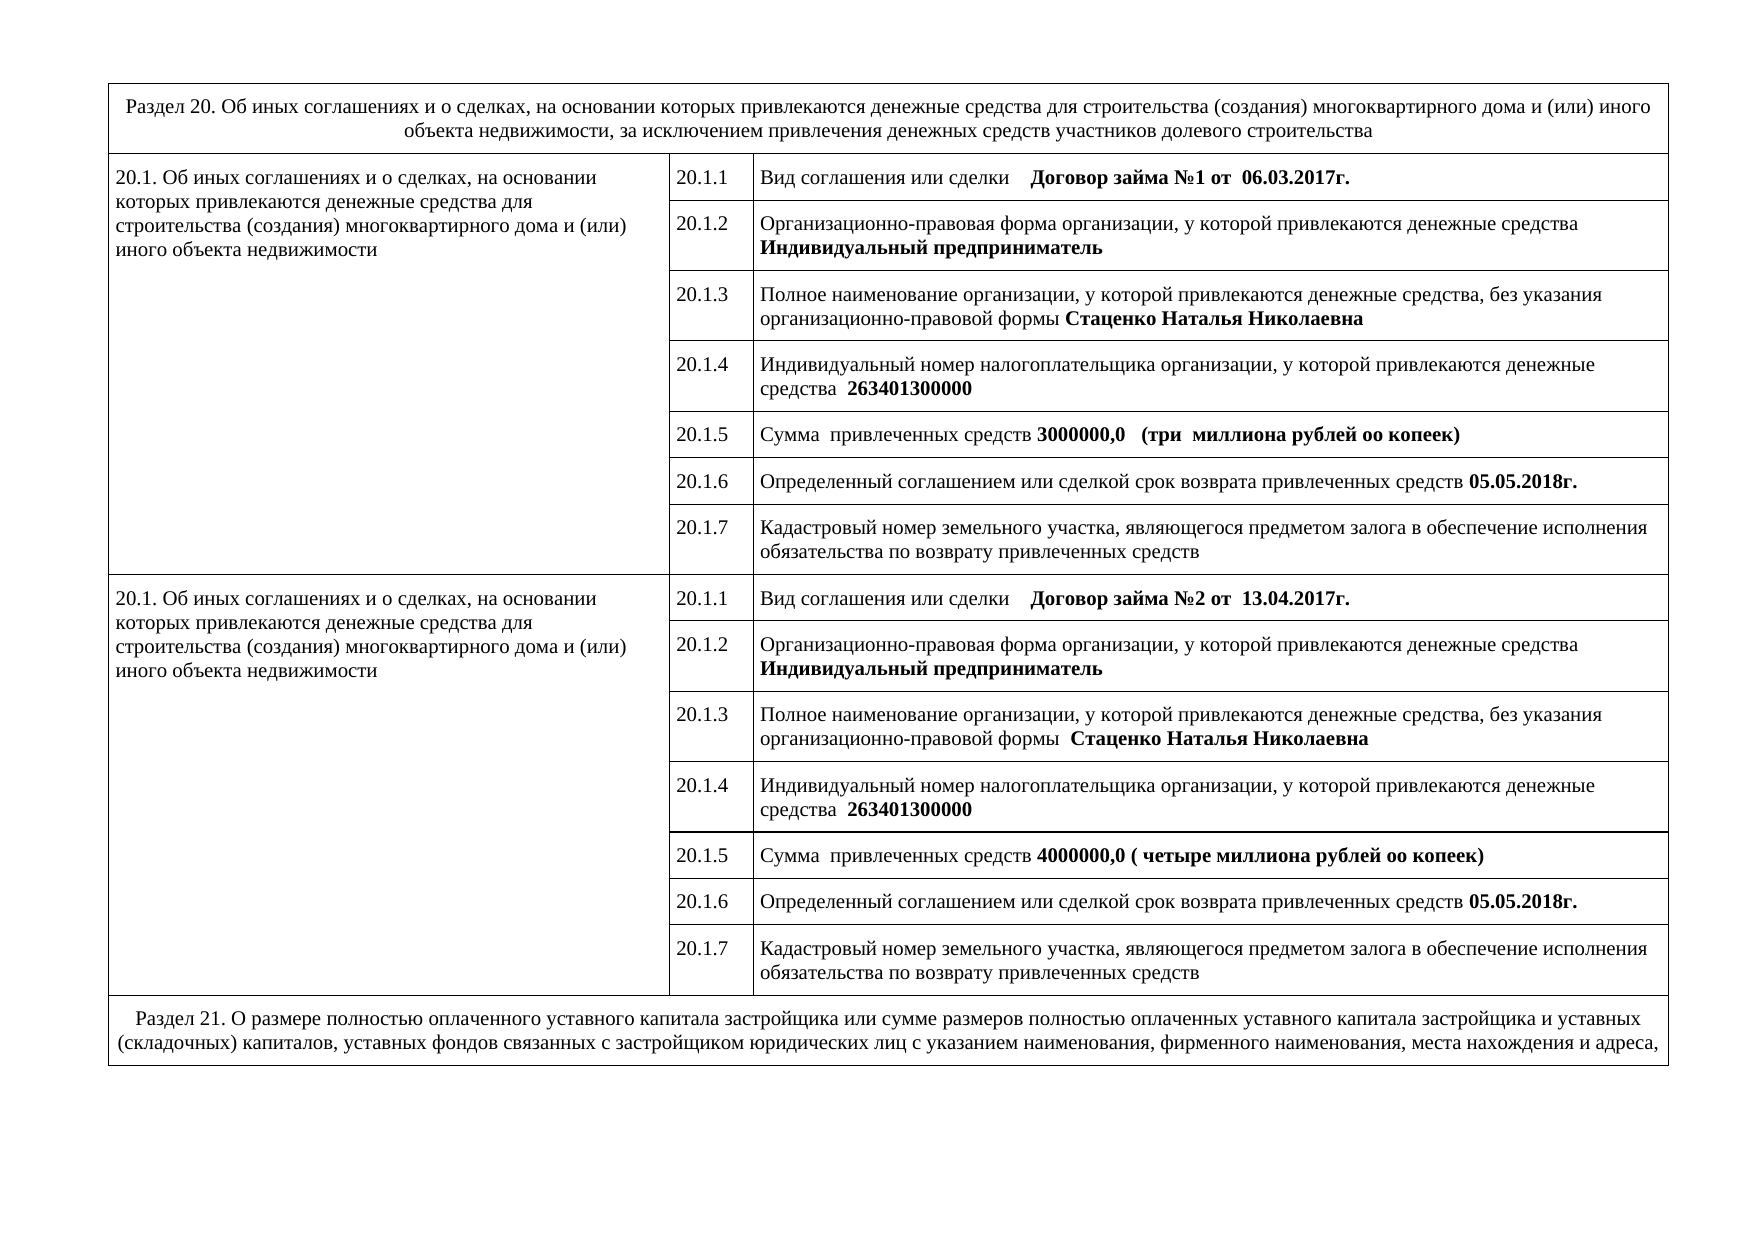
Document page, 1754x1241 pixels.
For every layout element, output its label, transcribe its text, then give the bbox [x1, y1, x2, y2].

table_cell 20.1.7 [670, 505, 753, 574]
table_cell 20.1.6 [670, 458, 753, 503]
table_cell Индивидуальный номер налогоплательщика организации, у которой привлекаются денежные средства 263401300000 [754, 762, 1668, 831]
table_cell Раздел 21. О размере полностью оплаченного уставного капитала застройщика или сумме размеров полностью оплаченных уставного капитала застройщика и уставных (складочных) капиталов, уставных фондов связанных с застройщиком юридических лиц с указанием наименования, фирменного наименования, места нахождения и адреса, [109, 996, 1668, 1065]
table_cell 20.1.1 [670, 575, 753, 620]
table_cell 20.1.3 [670, 692, 753, 761]
table_cell Кадастровый номер земельного участка, являющегося предметом залога в обеспечение исполнения обязательства по возврату привлеченных средств [754, 925, 1668, 994]
table_cell Полное наименование организации, у которой привлекаются денежные средства, без указания организационно-правовой формы Стаценко Наталья Николаевна [754, 692, 1668, 761]
table_cell 20.1.1 [670, 154, 753, 199]
table_cell Определенный соглашением или сделкой срок возврата привлеченных средств 05.05.2018г. [754, 458, 1668, 503]
table_cell Полное наименование организации, у которой привлекаются денежные средства, без указания организационно-правовой формы Стаценко Наталья Николаевна [754, 271, 1668, 340]
table_cell 20.1.6 [670, 879, 753, 924]
table_cell 20.1.5 [670, 412, 753, 457]
table_cell 20.1.3 [670, 271, 753, 340]
table_cell 20.1.2 [670, 201, 753, 270]
table_cell Индивидуальный номер налогоплательщика организации, у которой привлекаются денежные средства 263401300000 [754, 341, 1668, 411]
table_cell Вид соглашения или сделки Договор займа №2 от 13.04.2017г. [754, 575, 1668, 620]
table_cell Сумма привлеченных средств 3000000,0 (три миллиона рублей оо копеек) [754, 412, 1668, 457]
table_cell Определенный соглашением или сделкой срок возврата привлеченных средств 05.05.2018г. [754, 879, 1668, 924]
table_cell 20.1.2 [670, 621, 753, 691]
table_cell Сумма привлеченных средств 4000000,0 ( четыре миллиона рублей оо копеек) [754, 833, 1668, 878]
table_cell Организационно-правовая форма организации, у которой привлекаются денежные средства Индивидуальный предприниматель [754, 201, 1668, 270]
table_cell 20.1.4 [670, 762, 753, 831]
table_cell 20.1.4 [670, 341, 753, 411]
table_cell Раздел 20. Об иных соглашениях и о сделках, на основании которых привлекаются денежные средства для строительства (создания) многоквартирного дома и (или) иного объекта недвижимости, за исключением привлечения денежных средств участников долевого строительства [109, 84, 1668, 153]
table_cell 20.1. Об иных соглашениях и о сделках, на основании которых привлекаются денежные средства для строительства (создания) многоквартирного дома и (или) иного объекта недвижимости [109, 575, 669, 994]
table_cell 20.1.5 [670, 833, 753, 878]
table_cell Вид соглашения или сделки Договор займа №1 от 06.03.2017г. [754, 154, 1668, 199]
table_cell 20.1.7 [670, 925, 753, 994]
table_cell 20.1. Об иных соглашениях и о сделках, на основании которых привлекаются денежные средства для строительства (создания) многоквартирного дома и (или) иного объекта недвижимости [109, 154, 669, 574]
table_cell Кадастровый номер земельного участка, являющегося предметом залога в обеспечение исполнения обязательства по возврату привлеченных средств [754, 505, 1668, 574]
table_cell Организационно-правовая форма организации, у которой привлекаются денежные средства Индивидуальный предприниматель [754, 621, 1668, 691]
